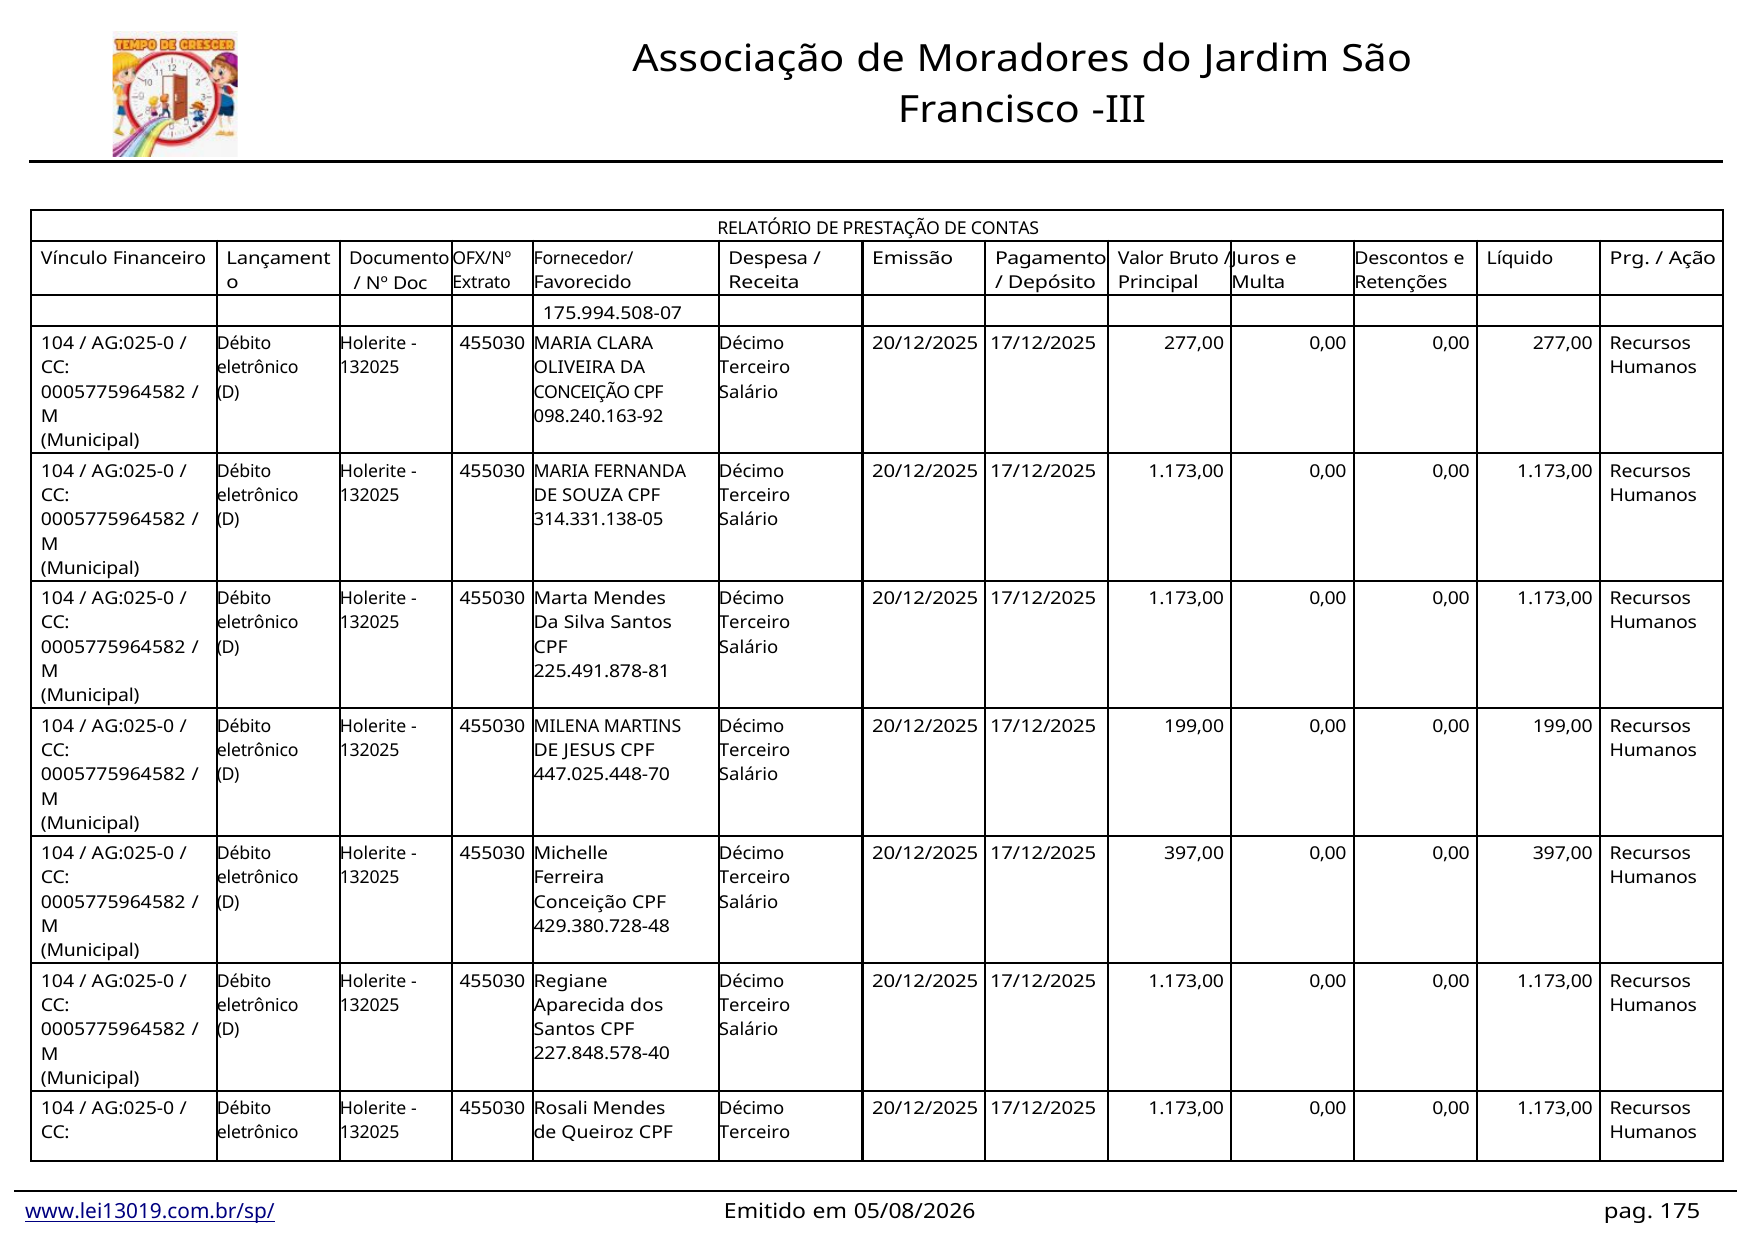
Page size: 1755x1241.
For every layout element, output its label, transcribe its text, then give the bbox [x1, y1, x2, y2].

table_cell Décimo Terceiro Salário [720, 454, 861, 579]
table_cell Valor Bruto / Principal [1109, 242, 1230, 294]
table_cell 20/12/2025 [864, 709, 984, 834]
table_cell [1355, 296, 1476, 324]
table_cell [341, 296, 451, 324]
table_cell 0,00 [1232, 837, 1353, 962]
table_cell Líquido [1478, 242, 1599, 294]
table_cell Débito eletrônico (D) [218, 582, 339, 707]
table_cell 17/12/2025 [986, 1092, 1107, 1160]
table_cell Recursos Humanos [1601, 327, 1722, 452]
table_cell 0,00 [1232, 1092, 1353, 1160]
table_cell 0,00 [1232, 964, 1353, 1089]
table_cell Holerite - 132025 [341, 454, 451, 579]
table_cell [720, 296, 861, 324]
table_cell Décimo Terceiro Salário [720, 582, 861, 707]
table_cell 104 / AG:025-0 / CC: 0005775964582 / M (Municipal) [32, 837, 216, 962]
table_cell 1.173,00 [1109, 582, 1230, 707]
table_cell 17/12/2025 [986, 837, 1107, 962]
table_cell 20/12/2025 [864, 454, 984, 579]
table_cell Michelle Ferreira Conceição CPF 429.380.728-48 [534, 837, 718, 962]
table_cell 455030 [453, 837, 532, 962]
table_cell 175.994.508-07 [534, 296, 718, 324]
table_cell Descontos e Retenções [1355, 242, 1476, 294]
table_cell [1601, 296, 1722, 324]
table_cell Holerite - 132025 [341, 837, 451, 962]
table_cell [986, 296, 1107, 324]
table_cell 397,00 [1109, 837, 1230, 962]
table_cell Rosali Mendes de Queiroz CPF [534, 1092, 718, 1160]
table_cell 104 / AG:025-0 / CC: 0005775964582 / M (Municipal) [32, 964, 216, 1089]
table_cell Juros e Multa [1232, 242, 1353, 294]
table_cell 277,00 [1478, 327, 1599, 452]
table_cell Holerite - 132025 [341, 1092, 451, 1160]
table_cell [218, 296, 339, 324]
table_cell 104 / AG:025-0 / CC: 0005775964582 / M (Municipal) [32, 709, 216, 834]
table_header RELATÓRIO DE PRESTAÇÃO DE CONTAS [32, 211, 1722, 239]
table_cell 17/12/2025 [986, 454, 1107, 579]
table_cell 17/12/2025 [986, 582, 1107, 707]
table_cell Documento / Nº Doc [341, 242, 451, 294]
table_cell 455030 [453, 1092, 532, 1160]
table_cell 455030 [453, 454, 532, 579]
table_cell 0,00 [1232, 582, 1353, 707]
table_cell Débito eletrônico [218, 1092, 339, 1160]
table_cell Recursos Humanos [1601, 837, 1722, 962]
table_cell Recursos Humanos [1601, 582, 1722, 707]
table_cell 104 / AG:025-0 / CC: 0005775964582 / M (Municipal) [32, 582, 216, 707]
table_cell 17/12/2025 [986, 327, 1107, 452]
table_cell 277,00 [1109, 327, 1230, 452]
table_cell Recursos Humanos [1601, 964, 1722, 1089]
table_cell [32, 296, 216, 324]
table_cell Décimo Terceiro [720, 1092, 861, 1160]
table_cell Vínculo Financeiro [32, 242, 216, 294]
table_cell Débito eletrônico (D) [218, 327, 339, 452]
table_cell 20/12/2025 [864, 964, 984, 1089]
table_cell [1109, 296, 1230, 324]
table_cell 20/12/2025 [864, 1092, 984, 1160]
table_cell MARIA CLARA OLIVEIRA DA CONCEIÇÃO CPF 098.240.163-92 [534, 327, 718, 452]
table_cell Débito eletrônico (D) [218, 454, 339, 579]
table_cell 397,00 [1478, 837, 1599, 962]
table_cell 1.173,00 [1478, 582, 1599, 707]
table_cell Lançamento [218, 242, 339, 294]
table_cell 455030 [453, 709, 532, 834]
table_cell Décimo Terceiro Salário [720, 327, 861, 452]
table_cell 1.173,00 [1478, 454, 1599, 579]
table_cell 0,00 [1232, 709, 1353, 834]
table_cell 0,00 [1355, 837, 1476, 962]
table_cell Marta Mendes Da Silva Santos CPF 225.491.878-81 [534, 582, 718, 707]
table_cell 20/12/2025 [864, 837, 984, 962]
table_cell Débito eletrônico (D) [218, 709, 339, 834]
table_cell 1.173,00 [1478, 964, 1599, 1089]
table_cell 17/12/2025 [986, 964, 1107, 1089]
table_cell Prg. / Ação [1601, 242, 1722, 294]
table_cell Pagamento / Depósito [986, 242, 1107, 294]
table_cell 17/12/2025 [986, 709, 1107, 834]
table_cell Fornecedor/ Favorecido [534, 242, 718, 294]
table_cell [453, 296, 532, 324]
table_cell Débito eletrônico (D) [218, 964, 339, 1089]
table_cell 1.173,00 [1478, 1092, 1599, 1160]
table_cell Recursos Humanos [1601, 454, 1722, 579]
table_cell Despesa / Receita [720, 242, 861, 294]
table_cell Holerite - 132025 [341, 709, 451, 834]
table_cell 0,00 [1355, 964, 1476, 1089]
table_cell MILENA MARTINS DE JESUS CPF 447.025.448-70 [534, 709, 718, 834]
table_cell OFX/Nº Extrato [453, 242, 532, 294]
table_cell 104 / AG:025-0 / CC: 0005775964582 / M (Municipal) [32, 327, 216, 452]
table_cell Holerite - 132025 [341, 964, 451, 1089]
table_cell 20/12/2025 [864, 327, 984, 452]
table_cell 199,00 [1109, 709, 1230, 834]
table_cell Décimo Terceiro Salário [720, 964, 861, 1089]
table_cell Recursos Humanos [1601, 1092, 1722, 1160]
table_cell 104 / AG:025-0 / CC: 0005775964582 / M (Municipal) [32, 454, 216, 579]
table_cell 199,00 [1478, 709, 1599, 834]
table_cell 455030 [453, 327, 532, 452]
table_cell Recursos Humanos [1601, 709, 1722, 834]
table_cell 20/12/2025 [864, 582, 984, 707]
table_cell 0,00 [1355, 582, 1476, 707]
table_cell Regiane Aparecida dos Santos CPF 227.848.578-40 [534, 964, 718, 1089]
table_cell 104 / AG:025-0 / CC: [32, 1092, 216, 1160]
table_cell 1.173,00 [1109, 454, 1230, 579]
table_cell 0,00 [1355, 1092, 1476, 1160]
table_cell 0,00 [1355, 709, 1476, 834]
table_cell 455030 [453, 582, 532, 707]
table_cell MARIA FERNANDA DE SOUZA CPF 314.331.138-05 [534, 454, 718, 579]
table_cell 455030 [453, 964, 532, 1089]
table_cell Emissão [864, 242, 984, 294]
table_cell 0,00 [1232, 327, 1353, 452]
table_cell [1478, 296, 1599, 324]
table_cell 0,00 [1355, 327, 1476, 452]
table_cell 1.173,00 [1109, 964, 1230, 1089]
table_cell Holerite - 132025 [341, 327, 451, 452]
table_cell [864, 296, 984, 324]
table_cell 0,00 [1232, 454, 1353, 579]
table_cell 0,00 [1355, 454, 1476, 579]
table_cell Holerite - 132025 [341, 582, 451, 707]
table_cell Débito eletrônico (D) [218, 837, 339, 962]
table_cell [1232, 296, 1353, 324]
table_cell Décimo Terceiro Salário [720, 837, 861, 962]
table_cell 1.173,00 [1109, 1092, 1230, 1160]
table_cell Décimo Terceiro Salário [720, 709, 861, 834]
